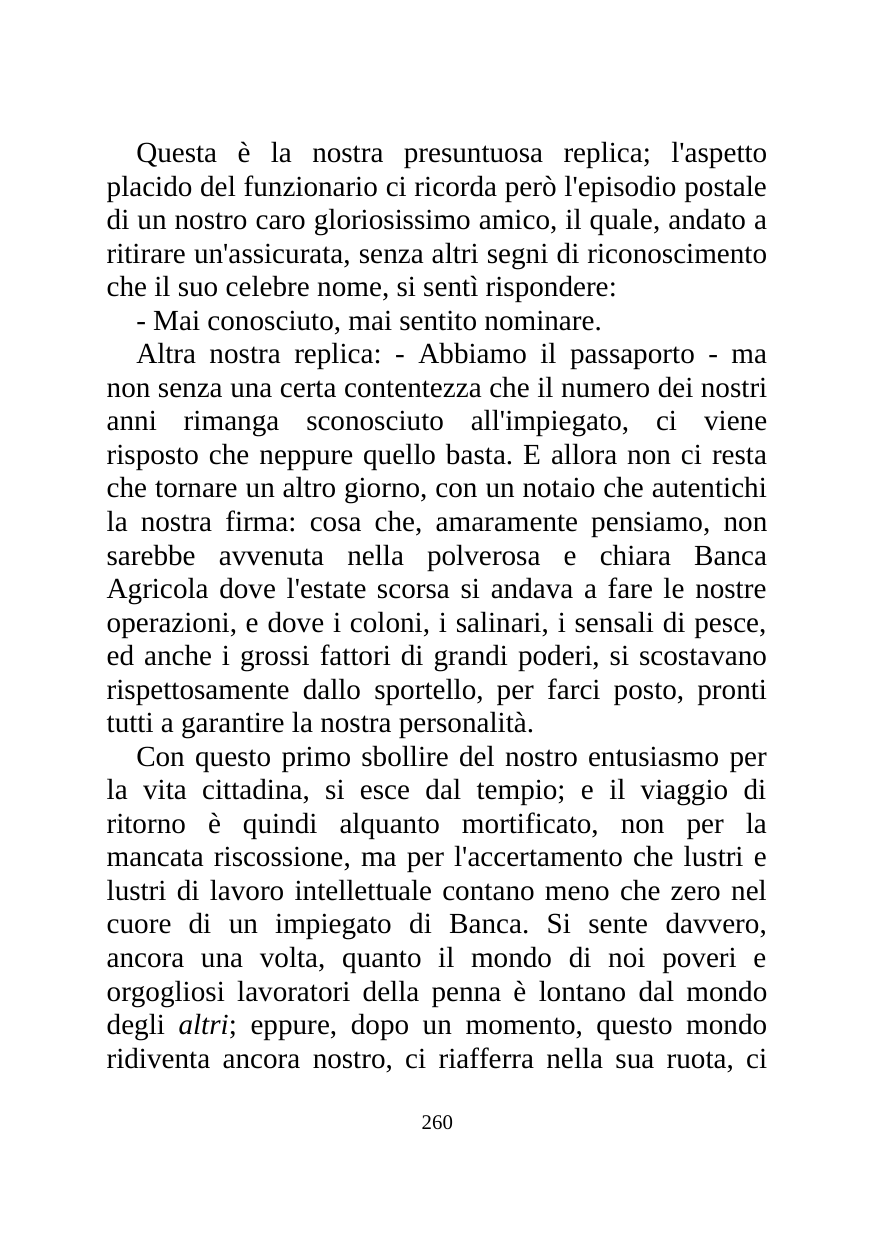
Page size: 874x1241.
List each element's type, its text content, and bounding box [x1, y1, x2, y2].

text Altra nostra replica: - Abbiamo il passaporto - ma non senza una certa contentezza che il numero dei nostri anni rimanga sconosciuto all'impiegato, ci viene risposto che neppure quello basta. E allora non ci resta che tornare un altro giorno, con un notaio che autentichi la nostra firma: cosa che, amaramente pensiamo, non sarebbe avvenuta nella polverosa e chiara Banca Agricola dove l'estate scorsa si andava a fare le nostre operazioni, e dove i coloni, i salinari, i sensali di pesce, ed anche i grossi fattori di grandi poderi, si scostavano rispettosamente dallo sportello, per farci posto, pronti tutti a garantire la nostra personalità. [106, 336, 768, 739]
text Questa è la nostra presuntuosa replica; l'aspetto placido del funzionario ci ricorda però l'episodio postale di un nostro caro gloriosissimo amico, il quale, andato a ritirare un'assicurata, senza altri segni di riconoscimento che il suo celebre nome, si sentì rispondere: [106, 135, 768, 303]
text - Mai conosciuto, mai sentito nominare. [106, 303, 768, 336]
text Con questo primo sbollire del nostro entusiasmo per la vita cittadina, si esce dal tempio; e il viaggio di ritorno è quindi alquanto mortificato, non per la mancata riscossione, ma per l'accertamento che lustri e lustri di lavoro intellettuale contano meno che zero nel cuore di un impiegato di Banca. Si sente davvero, ancora una volta, quanto il mondo di noi poveri e orgogliosi lavoratori della penna è lontano dal mondo degli altri; eppure, dopo un momento, questo mondo ridiventa ancora nostro, ci riafferra nella sua ruota, ci [106, 739, 768, 1074]
